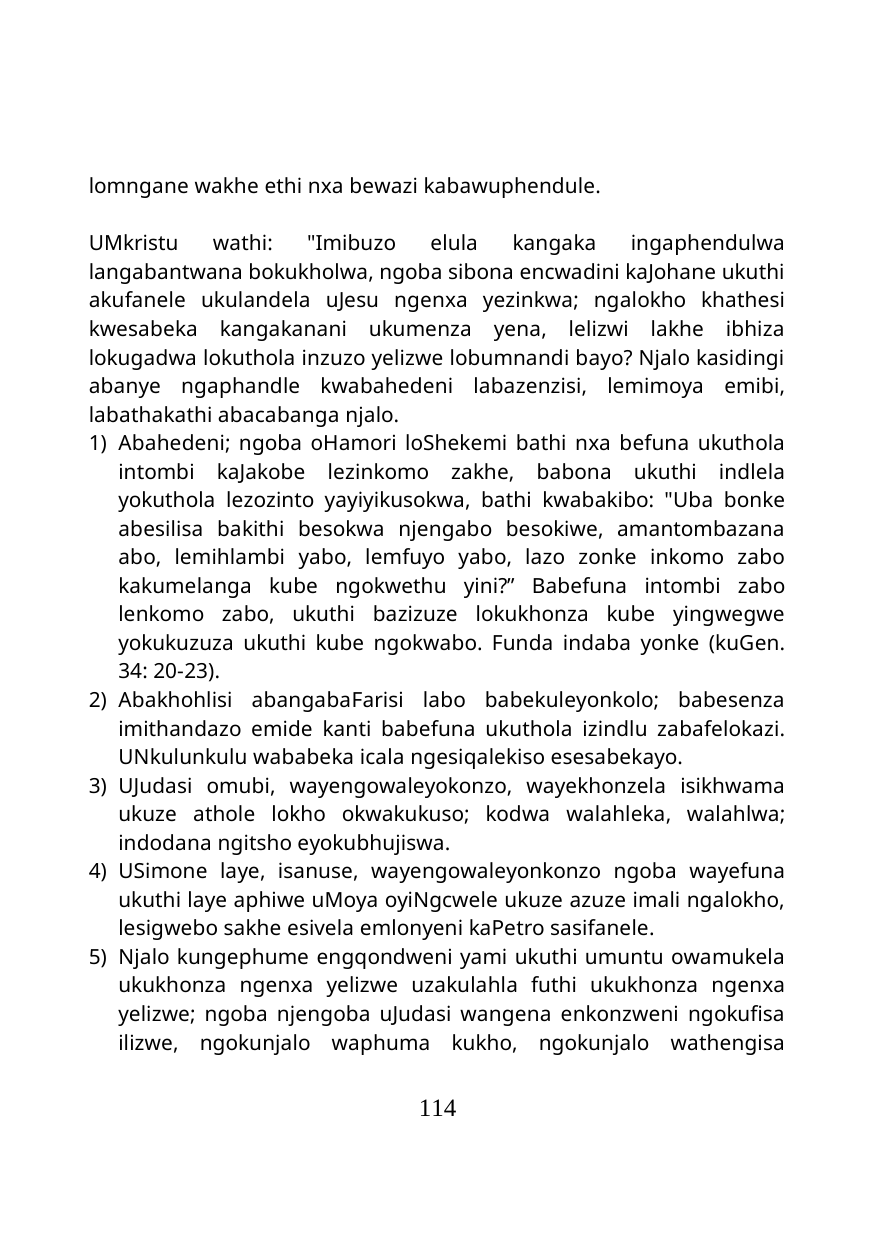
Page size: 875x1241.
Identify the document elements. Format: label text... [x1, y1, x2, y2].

list Njalo kungephume engqondweni yami ukuthi umuntu owamukela ukukhonza ngenxa yelizwe uzakulahla futhi ukukhonza ngenxa yelizwe; ngoba njengoba uJudasi wangena enkonzweni ngokufisa ilizwe, ngokunjalo waphuma kukho, ngokunjalo wathengisa [88, 942, 786, 1056]
text lomngane wakhe ethi nxa bewazi kabawuphendule. [88, 171, 786, 200]
list USimone laye, isanuse, wayengowaleyonkonzo ngoba wayefuna ukuthi laye aphiwe uMoya oyiNgcwele ukuze azuze imali ngalokho, lesigwebo sakhe esivela emlonyeni kaPetro sasifanele. [88, 856, 786, 942]
list UJudasi omubi, wayengowaleyokonzo, wayekhonzela isikhwama ukuze athole lokho okwakukuso; kodwa walahleka, walahlwa; indodana ngitsho eyokubhujiswa. [88, 771, 786, 856]
text UMkristu wathi: "Imibuzo elula kangaka ingaphendulwa langabantwana bokukholwa, ngoba sibona encwadini kaJohane ukuthi akufanele ukulandela uJesu ngenxa yezinkwa; ngalokho khathesi kwesabeka kangakanani ukumenza yena, lelizwi lakhe ibhiza lokugadwa lokuthola inzuzo yelizwe lobumnandi bayo? Njalo kasidingi abanye ngaphandle kwabahedeni labazenzisi, lemimoya emibi, labathakathi abacabanga njalo. [88, 228, 786, 428]
list Abahedeni; ngoba oHamori loShekemi bathi nxa befuna ukuthola intombi kaJakobe lezinkomo zakhe, babona ukuthi indlela yokuthola lezozinto yayiyikusokwa, bathi kwabakibo: "Uba bonke abesilisa bakithi besokwa njengabo besokiwe, amantombazana abo, lemihlambi yabo, lemfuyo yabo, lazo zonke inkomo zabo kakumelanga kube ngokwethu yini?” Babefuna intombi zabo lenkomo zabo, ukuthi bazizuze lokukhonza kube yingwegwe yokukuzuza ukuthi kube ngokwabo. Funda indaba yonke (kuGen. 34: 20-23). [88, 428, 786, 685]
list Abakhohlisi abangabaFarisi labo babekuleyonkolo; babesenza imithandazo emide kanti babefuna ukuthola izindlu zabafelokazi. UNkulunkulu wababeka icala ngesiqalekiso esesabekayo. [88, 685, 786, 771]
